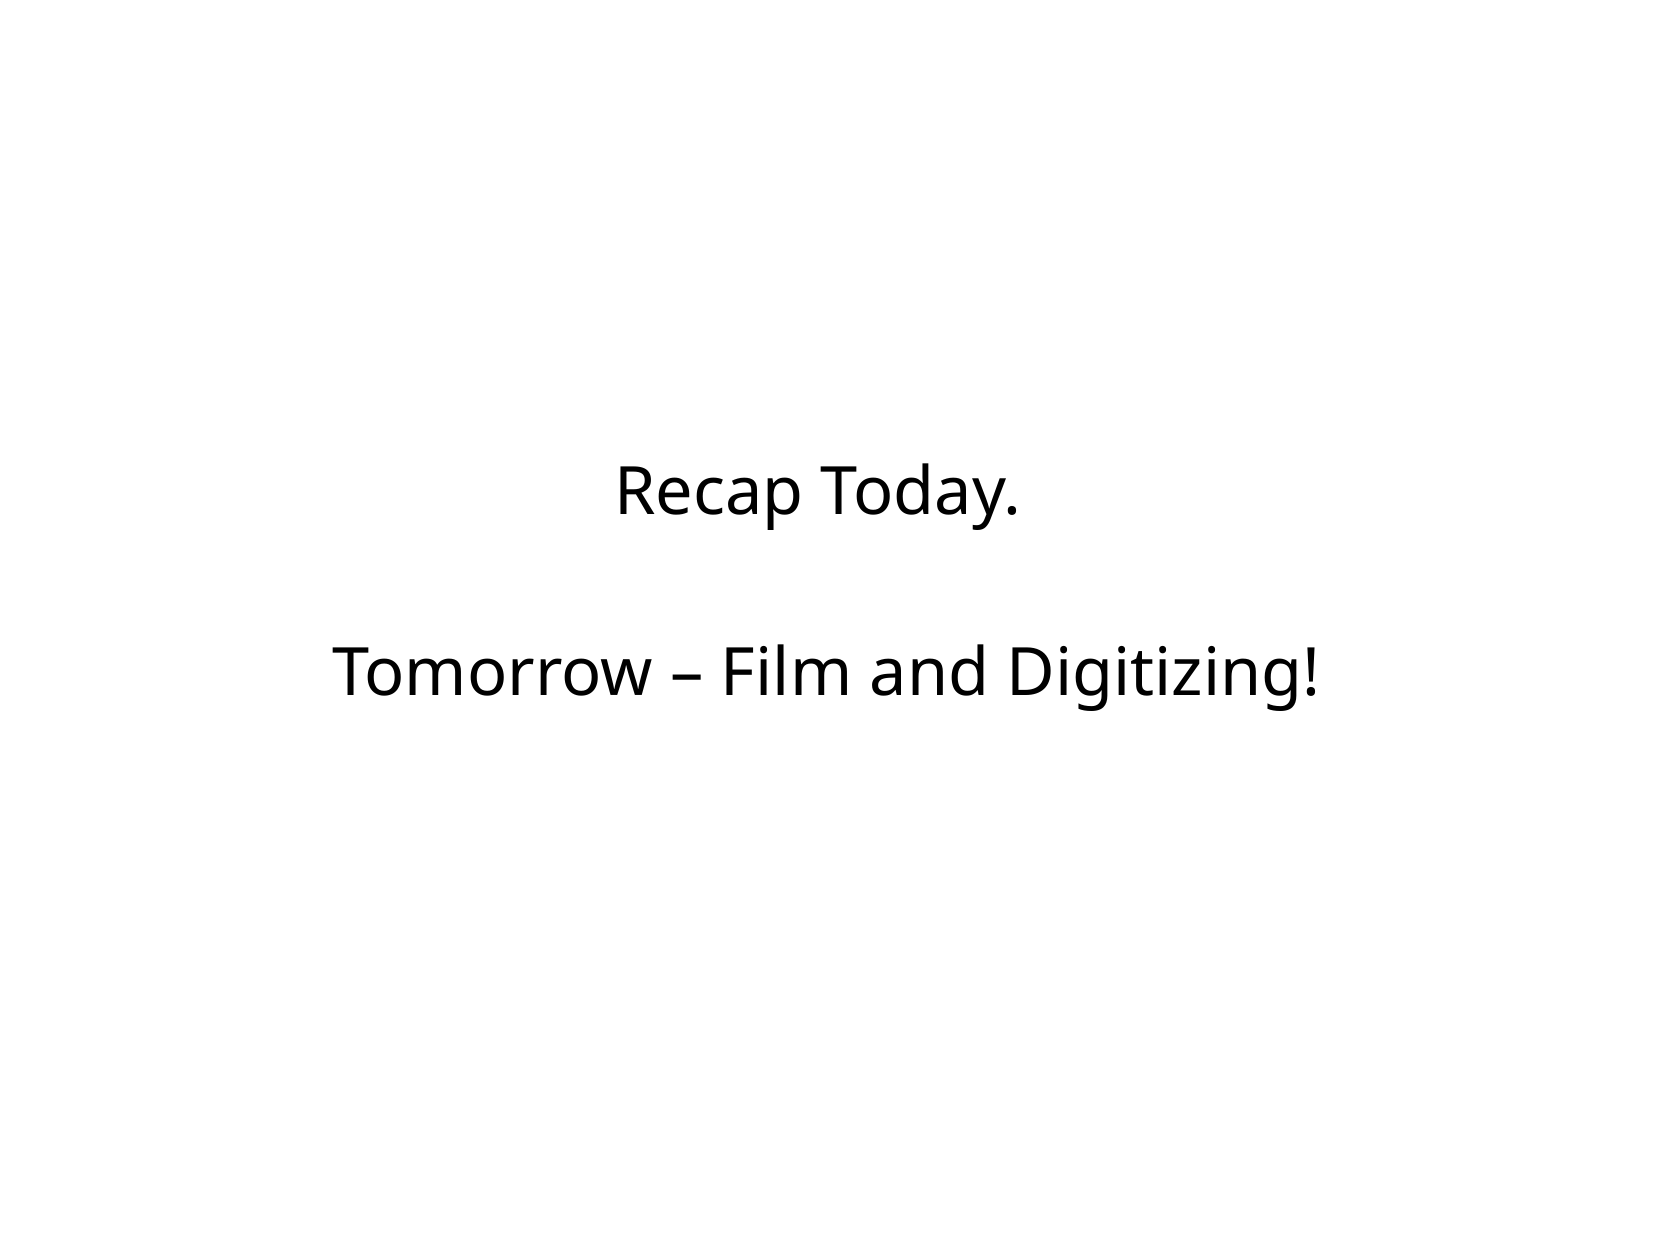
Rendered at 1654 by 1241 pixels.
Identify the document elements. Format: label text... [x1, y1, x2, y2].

subtitle Recap Today. Tomorrow – Film and Digitizing! [82, 49, 1571, 1109]
